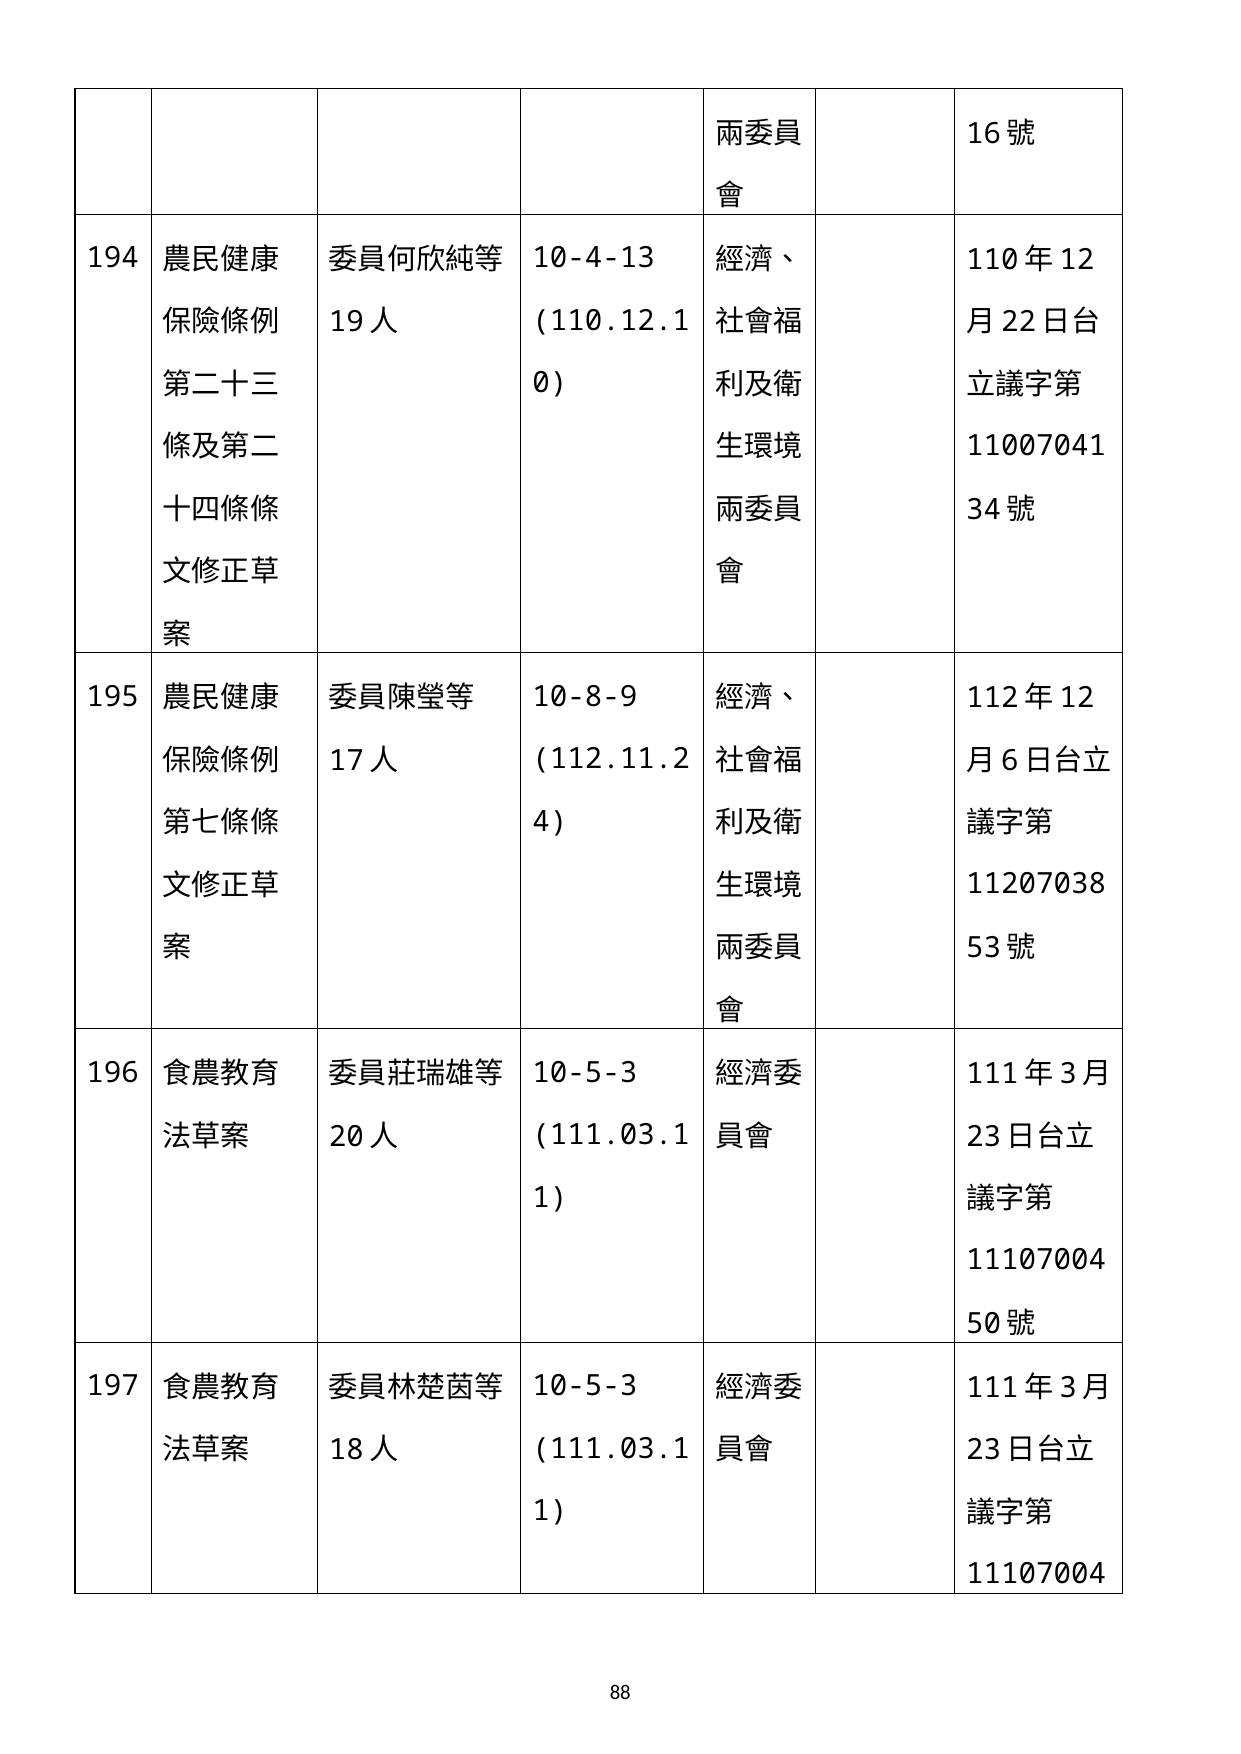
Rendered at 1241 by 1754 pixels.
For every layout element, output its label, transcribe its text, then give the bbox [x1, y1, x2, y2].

table_cell [816, 653, 954, 1028]
table_cell 111年3月23日台立議字第1110700450號 [955, 1029, 1122, 1342]
table_cell [76, 89, 151, 214]
table_cell 農民健康保險條例第二十三條及第二十四條條文修正草案 [152, 215, 317, 652]
table_cell 197 [76, 1343, 151, 1593]
table_cell [152, 89, 317, 214]
table_cell 110年12月22日台立議字第1100704134號 [955, 215, 1122, 652]
table_cell [318, 89, 520, 214]
table_cell 委員莊瑞雄等20人 [318, 1029, 520, 1342]
table_cell 食農教育法草案 [152, 1029, 317, 1342]
table_cell 112年12月6日台立議字第1120703853號 [955, 653, 1122, 1028]
table_cell [521, 89, 703, 214]
table_cell [816, 1029, 954, 1342]
table_cell 10-4-13 (110.12.10) [521, 215, 703, 652]
table_cell 經濟、社會福利及衛生環境兩委員會 [704, 653, 815, 1028]
table_cell 經濟、社會福利及衛生環境兩委員會 [704, 215, 815, 652]
table_cell 10-5-3 (111.03.11) [521, 1343, 703, 1593]
table_cell [816, 89, 954, 214]
table_cell 10-8-9 (112.11.24) [521, 653, 703, 1028]
table_cell 194 [76, 215, 151, 652]
table_cell [816, 215, 954, 652]
table_cell 兩委員會 [704, 89, 815, 214]
table_cell 111年3月23日台立議字第11107004 [955, 1343, 1122, 1593]
table_cell 農民健康保險條例第七條條文修正草案 [152, 653, 317, 1028]
table_cell 16號 [955, 89, 1122, 214]
table_cell 委員林楚茵等18人 [318, 1343, 520, 1593]
table_cell 195 [76, 653, 151, 1028]
table_cell 委員陳瑩等17人 [318, 653, 520, 1028]
table_cell 委員何欣純等19人 [318, 215, 520, 652]
table_cell [816, 1343, 954, 1593]
table_cell 經濟委員會 [704, 1029, 815, 1342]
table_cell 10-5-3 (111.03.11) [521, 1029, 703, 1342]
table_cell 196 [76, 1029, 151, 1342]
table_cell 經濟委員會 [704, 1343, 815, 1593]
table_cell 食農教育法草案 [152, 1343, 317, 1593]
